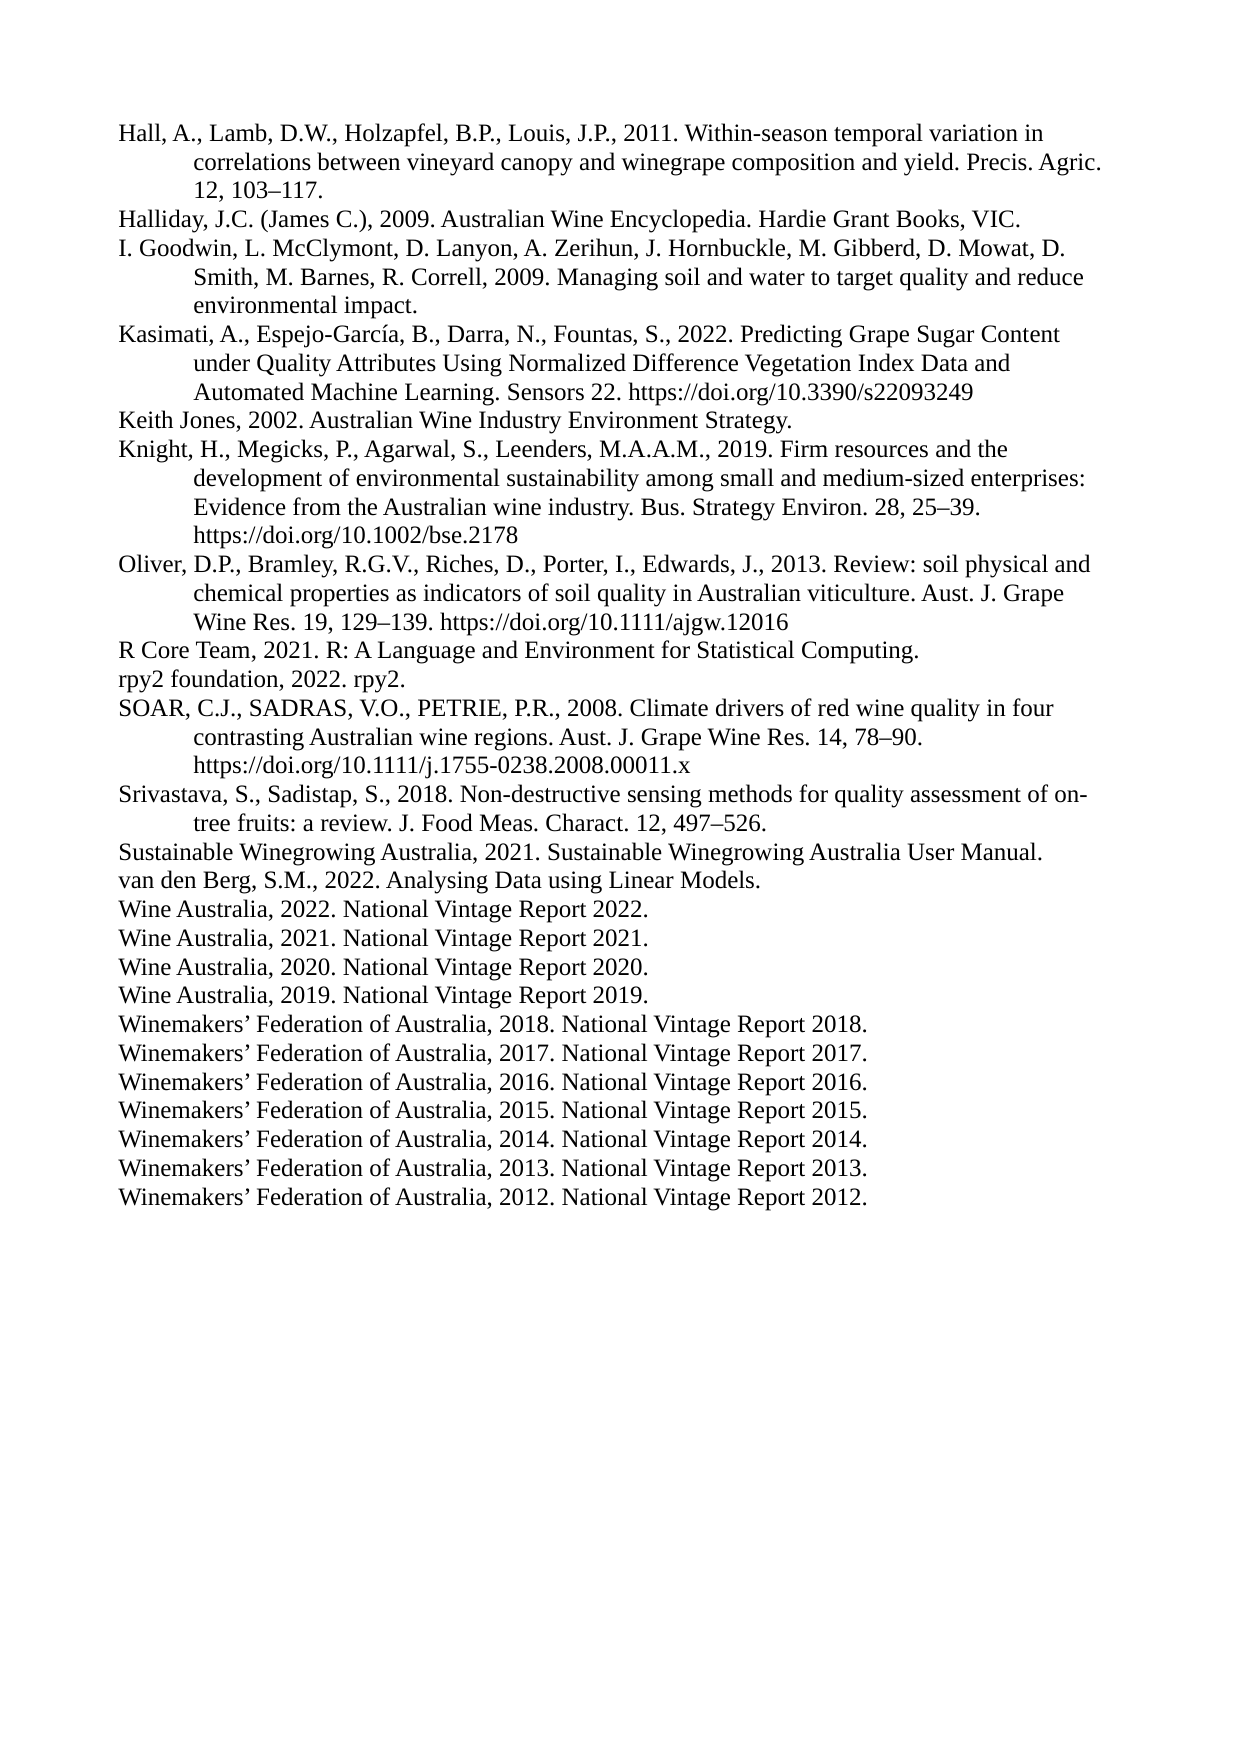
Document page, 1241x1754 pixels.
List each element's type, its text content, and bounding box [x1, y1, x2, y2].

text Sustainable Winegrowing Australia, 2021. Sustainable Winegrowing Australia User Manual. [118, 837, 1122, 866]
text Keith Jones, 2002. Australian Wine Industry Environment Strategy. [118, 406, 1122, 434]
text SOAR, C.J., SADRAS, V.O., PETRIE, P.R., 2008. Climate drivers of red wine quality in four contrasting Australian wine regions. Aust. J. Grape Wine Res. 14, 78–90. https://doi.org/10.1111/j.1755-0238.2008.00011.x [118, 693, 1122, 779]
text Wine Australia, 2019. National Vintage Report 2019. [118, 981, 1122, 1009]
text Oliver, D.P., Bramley, R.G.V., Riches, D., Porter, I., Edwards, J., 2013. Review: soil physical and chemical properties as indicators of soil quality in Australian viticulture. Aust. J. Grape Wine Res. 19, 129–139. https://doi.org/10.1111/ajgw.12016 [118, 549, 1122, 636]
text rpy2 foundation, 2022. rpy2. [118, 664, 1122, 693]
text van den Berg, S.M., 2022. Analysing Data using Linear Models. [118, 866, 1122, 894]
text Winemakers’ Federation of Australia, 2016. National Vintage Report 2016. [118, 1067, 1122, 1096]
text Knight, H., Megicks, P., Agarwal, S., Leenders, M.A.A.M., 2019. Firm resources and the development of environmental sustainability among small and medium-sized enterprises: Evidence from the Australian wine industry. Bus. Strategy Environ. 28, 25–39. https://doi.org/10.1002/bse.2178 [118, 434, 1122, 549]
text Hall, A., Lamb, D.W., Holzapfel, B.P., Louis, J.P., 2011. Within-season temporal variation in correlations between vineyard canopy and winegrape composition and yield. Precis. Agric. 12, 103–117. [118, 118, 1122, 204]
text Winemakers’ Federation of Australia, 2015. National Vintage Report 2015. [118, 1096, 1122, 1124]
text Winemakers’ Federation of Australia, 2017. National Vintage Report 2017. [118, 1038, 1122, 1067]
text I. Goodwin, L. McClymont, D. Lanyon, A. Zerihun, J. Hornbuckle, M. Gibberd, D. Mowat, D. Smith, M. Barnes, R. Correll, 2009. Managing soil and water to target quality and reduce environmental impact. [118, 233, 1122, 319]
text Winemakers’ Federation of Australia, 2012. National Vintage Report 2012. [118, 1182, 1122, 1211]
text Wine Australia, 2022. National Vintage Report 2022. [118, 894, 1122, 923]
text Srivastava, S., Sadistap, S., 2018. Non-destructive sensing methods for quality assessment of on-tree fruits: a review. J. Food Meas. Charact. 12, 497–526. [118, 779, 1122, 837]
text Wine Australia, 2020. National Vintage Report 2020. [118, 952, 1122, 981]
text Kasimati, A., Espejo-García, B., Darra, N., Fountas, S., 2022. Predicting Grape Sugar Content under Quality Attributes Using Normalized Difference Vegetation Index Data and Automated Machine Learning. Sensors 22. https://doi.org/10.3390/s22093249 [118, 319, 1122, 406]
text Winemakers’ Federation of Australia, 2014. National Vintage Report 2014. [118, 1124, 1122, 1153]
text Halliday, J.C. (James C.), 2009. Australian Wine Encyclopedia. Hardie Grant Books, VIC. [118, 204, 1122, 233]
text R Core Team, 2021. R: A Language and Environment for Statistical Computing. [118, 636, 1122, 664]
text Wine Australia, 2021. National Vintage Report 2021. [118, 923, 1122, 952]
text Winemakers’ Federation of Australia, 2018. National Vintage Report 2018. [118, 1009, 1122, 1038]
text Winemakers’ Federation of Australia, 2013. National Vintage Report 2013. [118, 1153, 1122, 1182]
